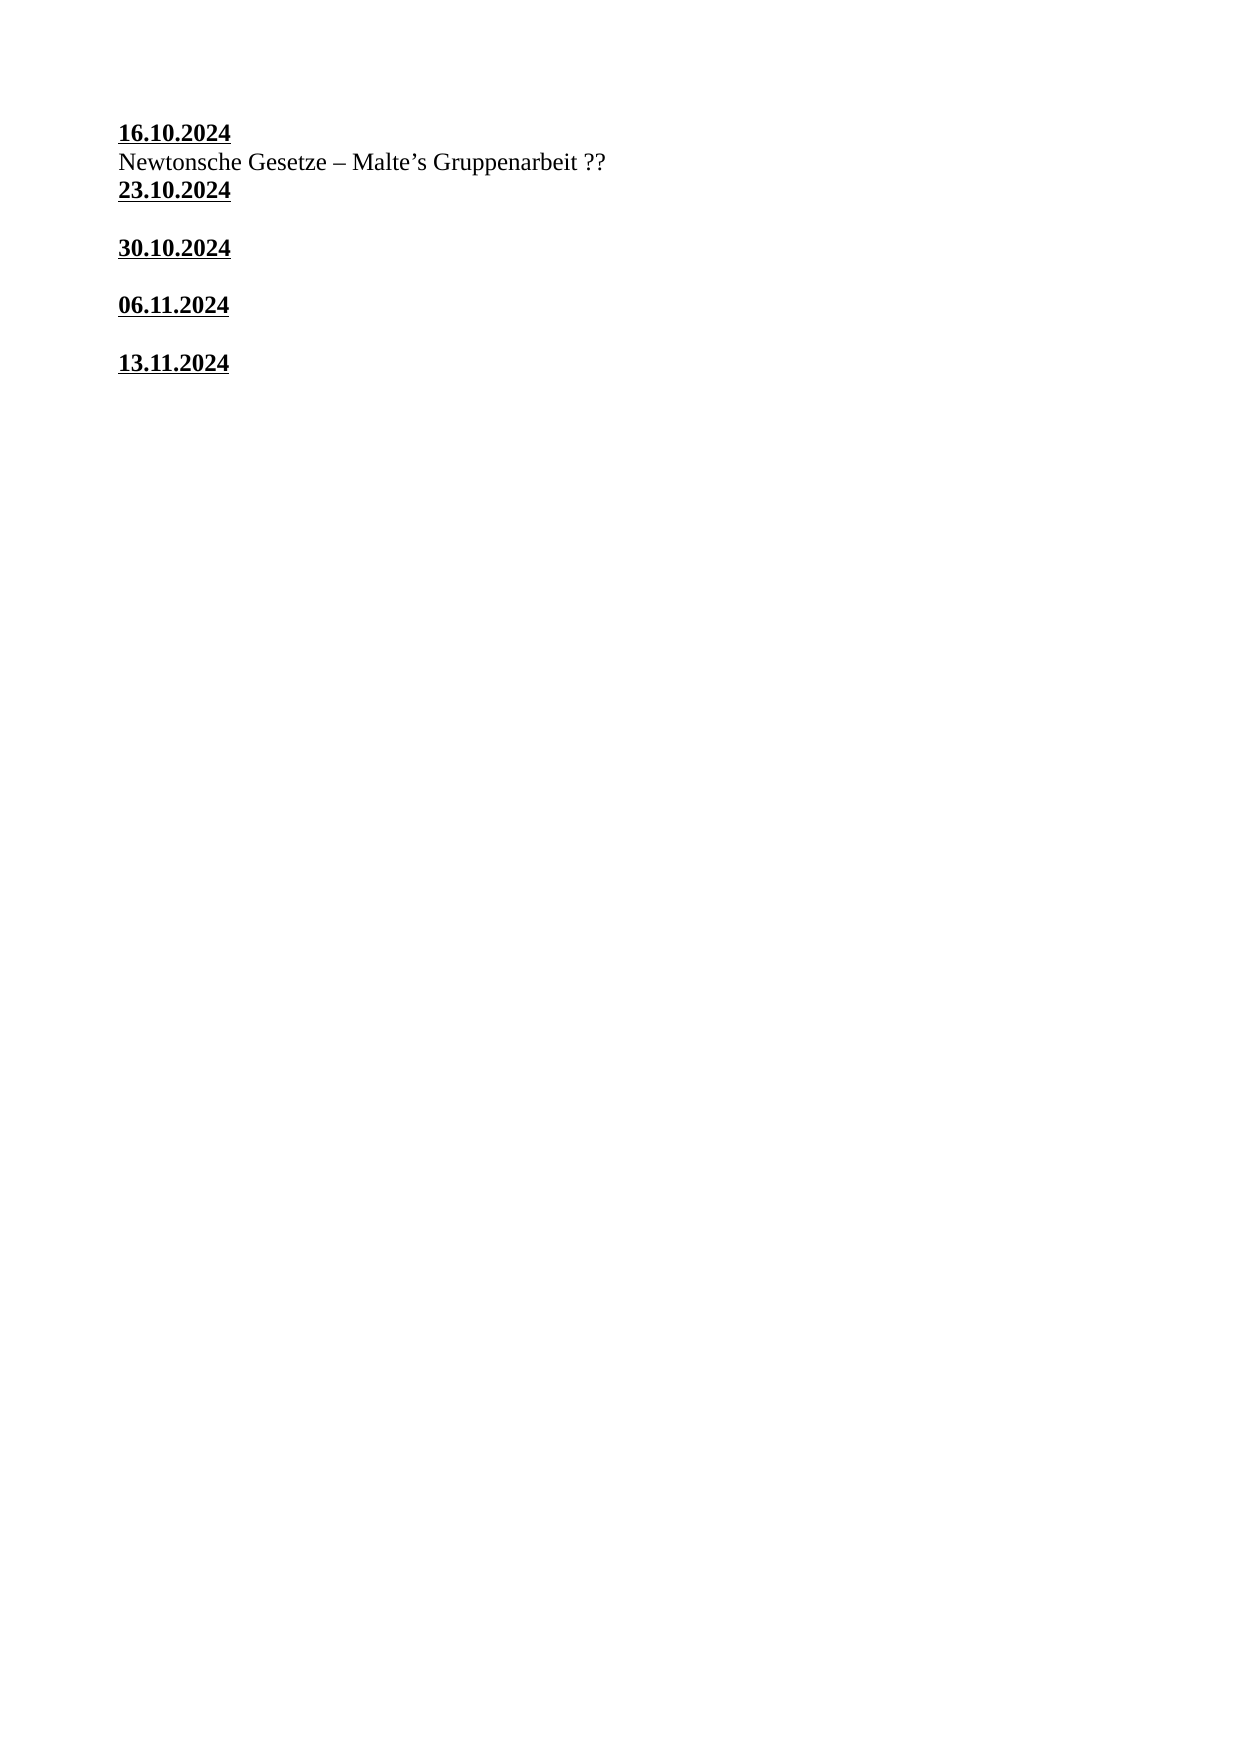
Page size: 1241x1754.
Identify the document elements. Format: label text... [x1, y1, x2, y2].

text 30.10.2024 [118, 233, 1122, 262]
text 06.11.2024 [118, 291, 1122, 319]
text 13.11.2024 [118, 348, 1122, 377]
text 23.10.2024 [118, 176, 1122, 204]
text Newtonsche Gesetze – Malte’s Gruppenarbeit ?? [118, 147, 1122, 176]
text 16.10.2024 [118, 118, 1122, 147]
